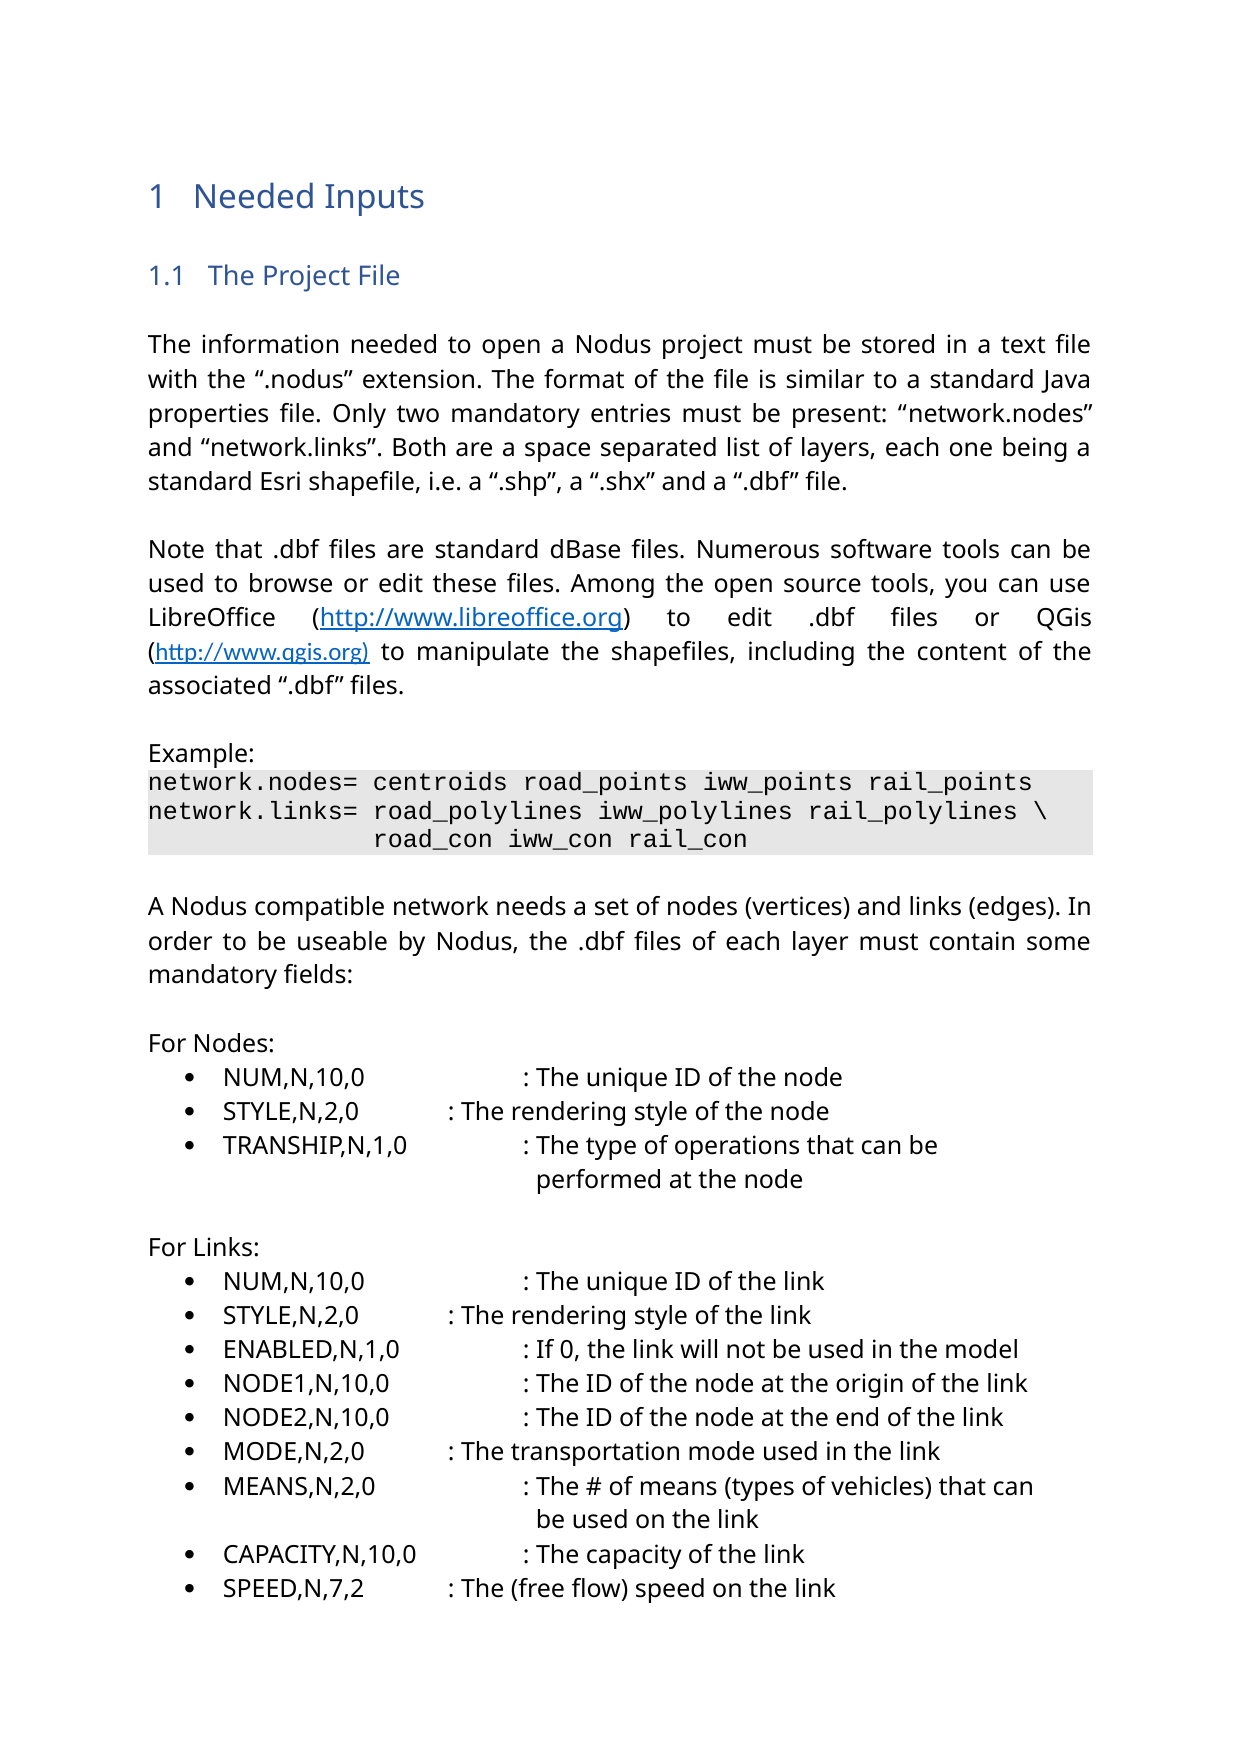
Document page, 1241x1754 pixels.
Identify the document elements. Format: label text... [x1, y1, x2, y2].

text The information needed to open a Nodus project must be stored in a text file with the “.nodus” extension. The format of the file is similar to a standard Java properties file. Only two mandatory entries must be present: “network.nodes” and “network.links”. Both are a space separated list of layers, each one being a standard Esri shapefile, i.e. a “.shp”, a “.shx” and a “.dbf” file. [148, 327, 1093, 497]
text For Nodes: [148, 1025, 1093, 1059]
text Note that .dbf files are standard dBase files. Numerous software tools can be used to browse or edit these files. Among the open source tools, you can use LibreOffice (http://www.libreoffice.org) to edit .dbf files or QGis (http://www.qgis.org) to manipulate the shapefiles, including the content of the associated “.dbf” files. [148, 532, 1093, 702]
subtitle Needed Inputs [148, 173, 1093, 218]
text Example: [148, 736, 1093, 770]
text road_con iww_con rail_con [148, 827, 1093, 855]
list MEANS,N,2,0 : The # of means (types of vehicles) that can [185, 1468, 1093, 1502]
subtitle The Project File [148, 256, 1093, 293]
list TRANSHIP,N,1,0 : The type of operations that can be [185, 1127, 1093, 1162]
list MODE,N,2,0 : The transportation mode used in the link [185, 1434, 1093, 1468]
text network.nodes= centroids road_points iww_points rail_points [148, 770, 1093, 798]
list CAPACITY,N,10,0 : The capacity of the link [185, 1536, 1093, 1570]
list NODE2,N,10,0 : The ID of the node at the end of the link [185, 1400, 1093, 1434]
list SPEED,N,7,2 : The (free flow) speed on the link [185, 1570, 1093, 1604]
text A Nodus compatible network needs a set of nodes (vertices) and links (edges). In order to be useable by Nodus, the .dbf files of each layer must contain some mandatory fields: [148, 889, 1093, 991]
text For Links: [148, 1230, 1093, 1264]
list ENABLED,N,1,0 : If 0, the link will not be used in the model [185, 1332, 1093, 1366]
list STYLE,N,2,0 : The rendering style of the node [185, 1093, 1093, 1127]
list STYLE,N,2,0 : The rendering style of the link [185, 1298, 1093, 1332]
list be used on the link [485, 1502, 1093, 1536]
list NUM,N,10,0 : The unique ID of the node [185, 1059, 1093, 1093]
list NODE1,N,10,0 : The ID of the node at the origin of the link [185, 1366, 1093, 1400]
list NUM,N,10,0 : The unique ID of the link [185, 1264, 1093, 1298]
text network.links= road_polylines iww_polylines rail_polylines \ [148, 798, 1093, 827]
list performed at the node [485, 1162, 1093, 1196]
